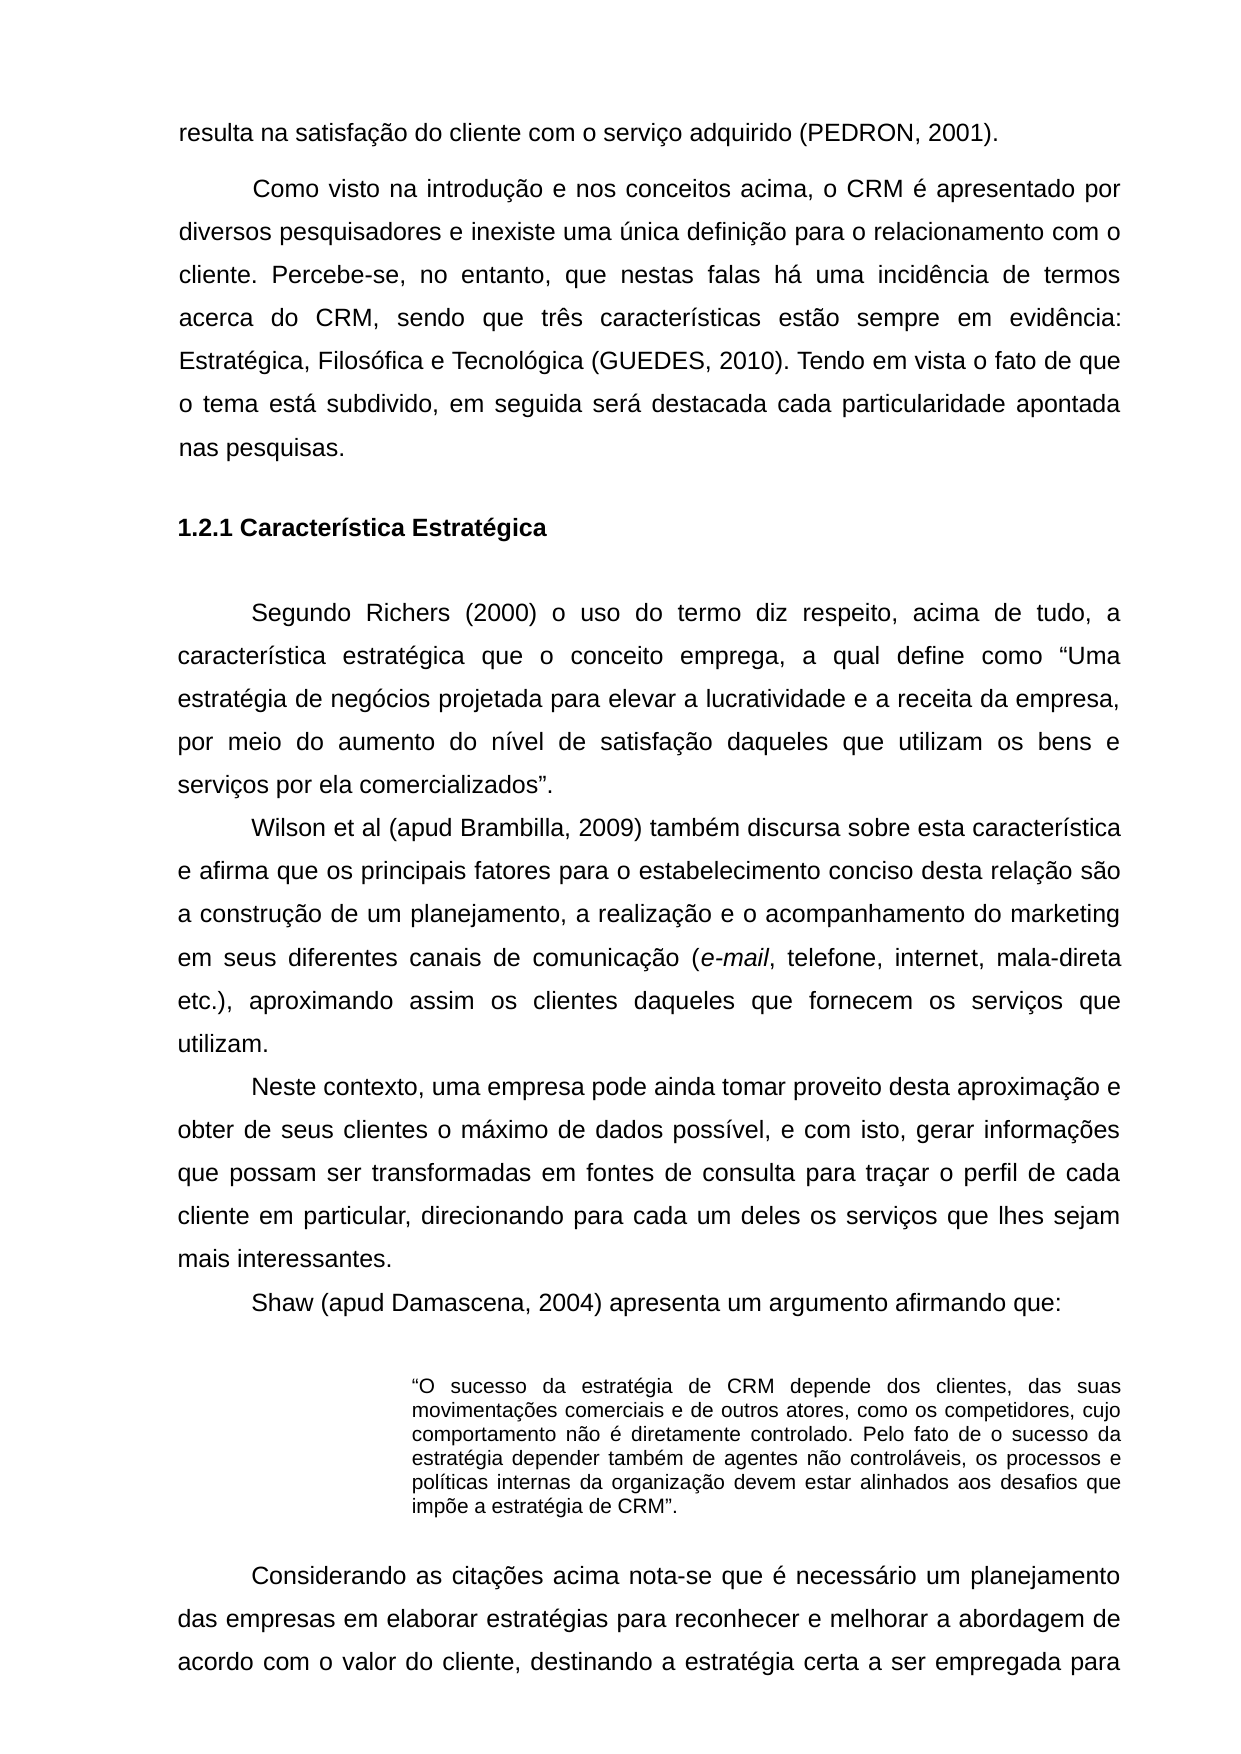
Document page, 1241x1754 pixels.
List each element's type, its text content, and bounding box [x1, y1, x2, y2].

text Segundo Richers (2000) o uso do termo diz respeito, acima de tudo, a característica estratégica que o conceito emprega, a qual define como “Uma estratégia de negócios projetada para elevar a lucratividade e a receita da empresa, por meio do aumento do nível de satisfação daqueles que utilizam os bens e serviços por ela comercializados”. [177, 597, 1122, 799]
text resulta na satisfação do cliente com o serviço adquirido (PEDRON, 2001). [178, 118, 1122, 147]
text “O sucesso da estratégia de CRM depende dos clientes, das suas movimentações comerciais e de outros atores, como os competidores, cujo comportamento não é diretamente controlado. Pelo fato de o sucesso da estratégia depender também de agentes não controláveis, os processos e políticas internas da organização devem estar alinhados aos desafios que impõe a estratégia de CRM”. [412, 1374, 1122, 1517]
text Wilson et al (apud Brambilla, 2009) também discursa sobre esta característica e afirma que os principais fatores para o estabelecimento conciso desta relação são a construção de um planejamento, a realização e o acompanhamento do marketing em seus diferentes canais de comunicação (e-mail, telefone, internet, mala-direta etc.), aproximando assim os clientes daqueles que fornecem os serviços que utilizam. [177, 813, 1122, 1057]
text Considerando as citações acima nota-se que é necessário um planejamento das empresas em elaborar estratégias para reconhecer e melhorar a abordagem de acordo com o valor do cliente, destinando a estratégia certa a ser empregada para [177, 1561, 1122, 1676]
text Como visto na introdução e nos conceitos acima, o CRM é apresentado por diversos pesquisadores e inexiste uma única definição para o relacionamento com o cliente. Percebe-se, no entanto, que nestas falas há uma incidência de termos acerca do CRM, sendo que três características estão sempre em evidência: Estratégica, Filosófica e Tecnológica (GUEDES, 2010). Tendo em vista o fato de que o tema está subdivido, em seguida será destacada cada particularidade apontada nas pesquisas. [178, 174, 1122, 461]
subtitle 1.2.1 Característica Estratégica [177, 513, 1122, 542]
text Shaw (apud Damascena, 2004) apresenta um argumento afirmando que: [177, 1287, 1122, 1316]
text Neste contexto, uma empresa pode ainda tomar proveito desta aproximação e obter de seus clientes o máximo de dados possível, e com isto, gerar informações que possam ser transformadas em fontes de consulta para traçar o perfil de cada cliente em particular, direcionando para cada um deles os serviços que lhes sejam mais interessantes. [177, 1072, 1122, 1273]
